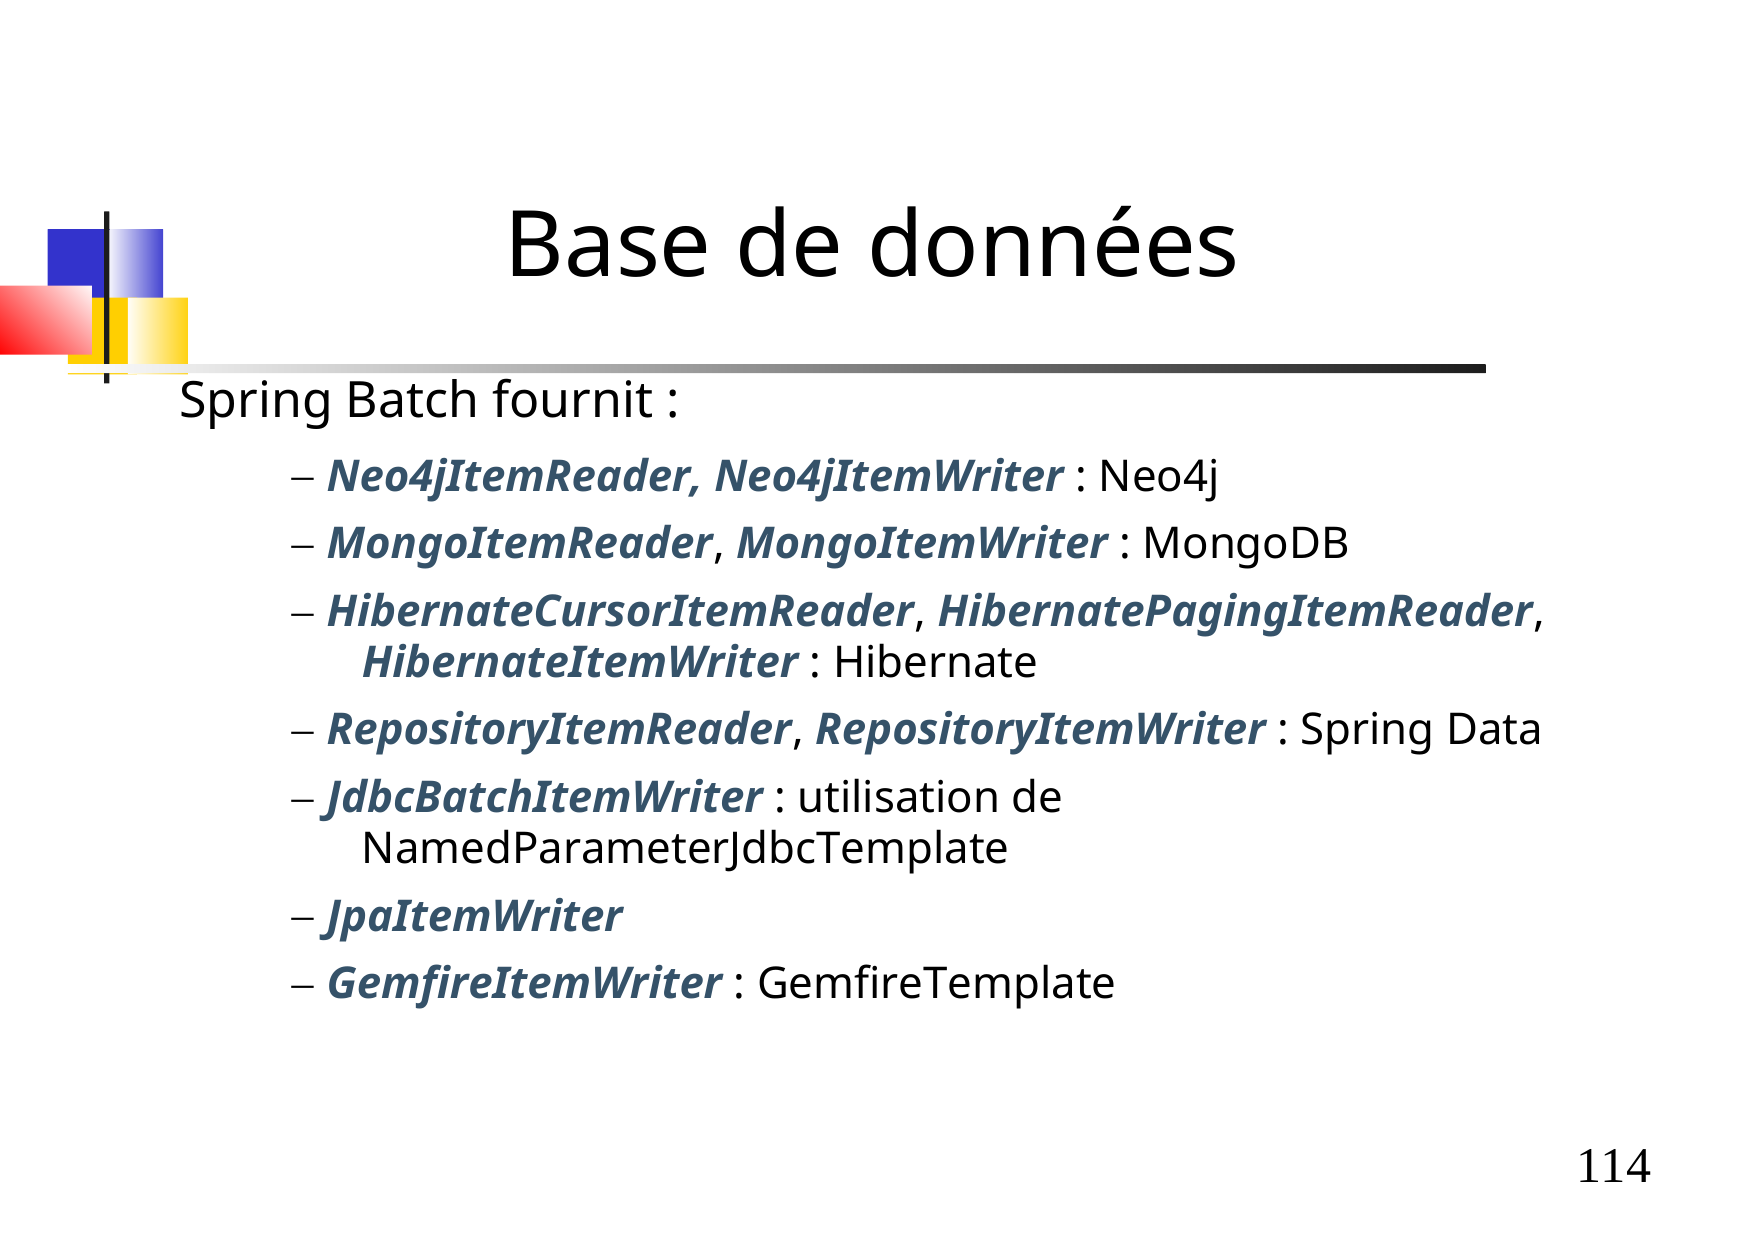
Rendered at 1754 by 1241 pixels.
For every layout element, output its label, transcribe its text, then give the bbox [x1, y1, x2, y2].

list Spring Batch fournit : Neo4jItemReader, Neo4jItemWriter : Neo4j MongoItemReader, MongoItemWriter : MongoDB HibernateCursorItemReader, HibernatePagingItemReader, HibernateItemWriter : Hibernate RepositoryItemReader, RepositoryItemWriter : Spring Data JdbcBatchItemWriter : utilisation de NamedParameterJdbcTemplate JpaItemWriter GemfireItemWriter : GemfireTemplate [179, 371, 1567, 1091]
title Base de données [179, 139, 1567, 351]
